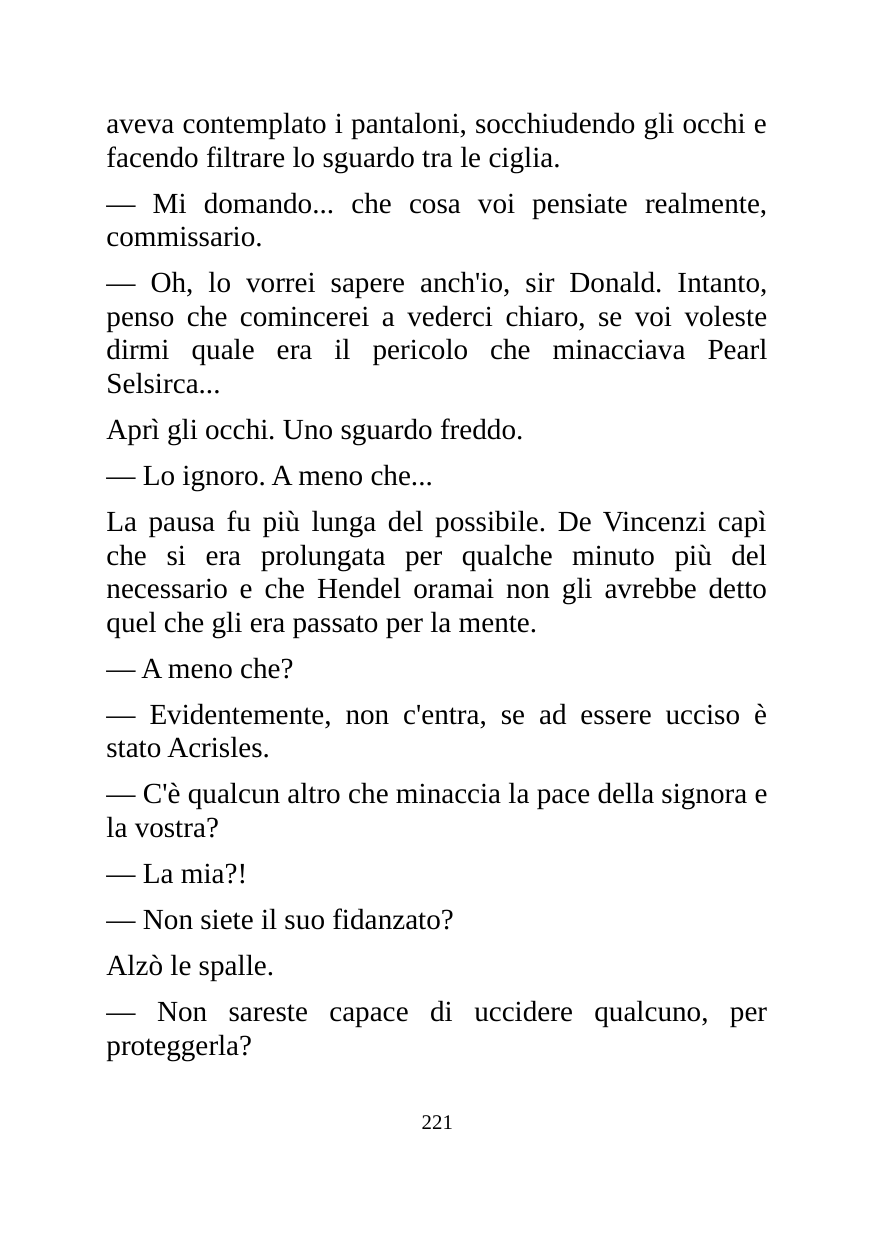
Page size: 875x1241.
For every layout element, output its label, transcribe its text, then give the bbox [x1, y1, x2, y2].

text — La mia?! [106, 856, 768, 889]
text Alzò le spalle. [106, 948, 768, 982]
text — Non siete il suo fidanzato? [106, 902, 768, 936]
text — Oh, lo vorrei sapere anch'io, sir Donald. Intanto, penso che comincerei a vederci chiaro, se voi voleste dirmi quale era il pericolo che minacciava Pearl Selsirca... [106, 265, 768, 399]
text — Mi domando... che cosa voi pensiate realmente, commissario. [106, 186, 768, 253]
text — Evidentemente, non c'entra, se ad essere ucciso è stato Acrisles. [106, 697, 768, 764]
text — A meno che? [106, 651, 768, 684]
text — Lo ignoro. A meno che... [106, 458, 768, 492]
text Aprì gli occhi. Uno sguardo freddo. [106, 412, 768, 446]
text La pausa fu più lunga del possibile. De Vincenzi capì che si era prolungata per qualche minuto più del necessario e che Hendel oramai non gli avrebbe detto quel che gli era passato per la mente. [106, 504, 768, 638]
text — Non sareste capace di uccidere qualcuno, per proteggerla? [106, 994, 768, 1061]
text aveva contemplato i pantaloni, socchiudendo gli occhi e facendo filtrare lo sguardo tra le ciglia. [106, 106, 768, 173]
text — C'è qualcun altro che minaccia la pace della signora e la vostra? [106, 776, 768, 843]
